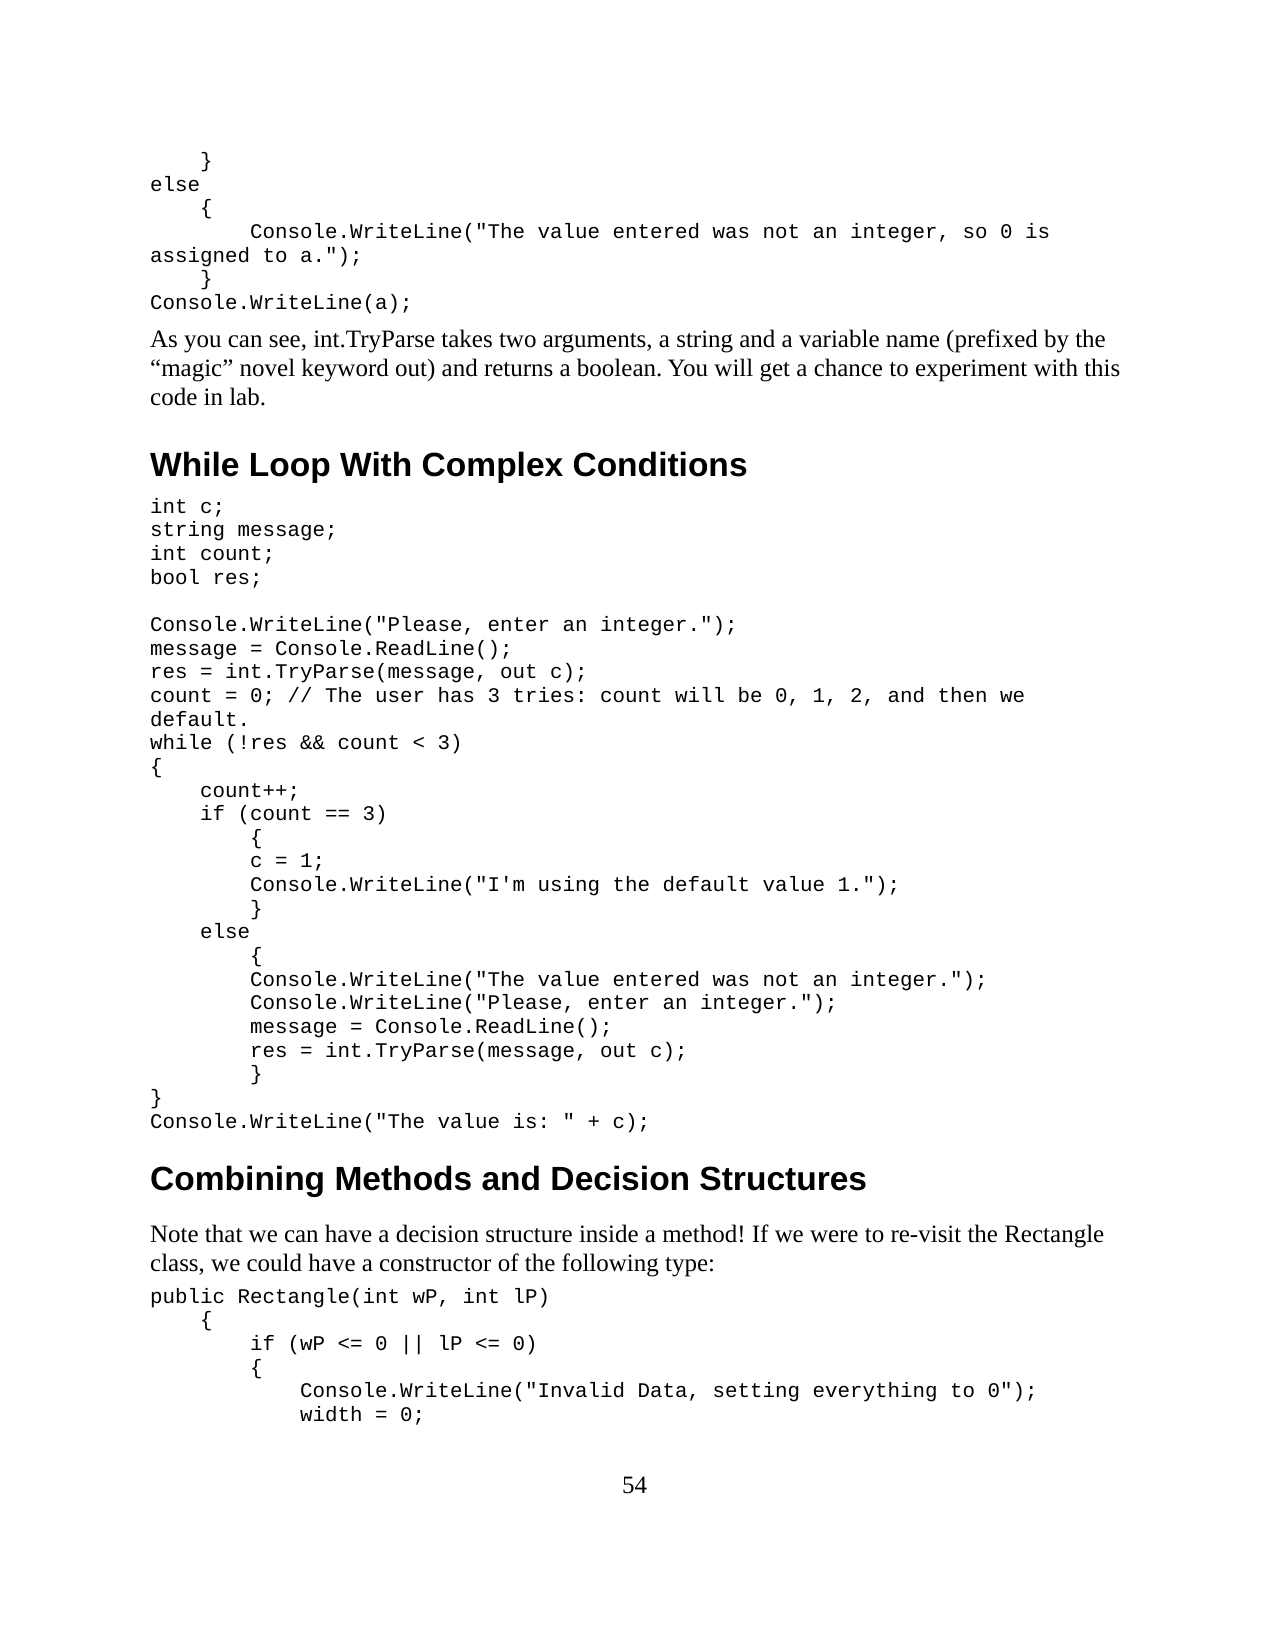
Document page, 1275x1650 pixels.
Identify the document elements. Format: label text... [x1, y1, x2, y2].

text Console.WriteLine("The value entered was not an integer, so 0 is assigned to a."); [150, 221, 1125, 268]
text Console.WriteLine("Invalid Data, setting everything to 0"); [150, 1380, 1125, 1404]
text res = int.TryParse(message, out c); [150, 661, 1125, 685]
text res = int.TryParse(message, out c); [150, 1040, 1125, 1063]
text Console.WriteLine("I'm using the default value 1."); [150, 874, 1125, 898]
text message = Console.ReadLine(); [150, 1016, 1125, 1040]
text Note that we can have a decision structure inside a method! If we were to re-visit the Rectangle class, we could have a constructor of the following type: [150, 1219, 1125, 1277]
text bool res; [150, 567, 1125, 590]
text int c; [150, 496, 1125, 519]
text c = 1; [150, 851, 1125, 874]
text public Rectangle(int wP, int lP) [150, 1286, 1125, 1309]
text { [150, 945, 1125, 969]
text Console.WriteLine(a); [150, 292, 1125, 316]
text } [150, 150, 1125, 174]
subtitle While Loop With Complex Conditions [150, 445, 1125, 483]
text count = 0; // The user has 3 tries: count will be 0, 1, 2, and then we default. [150, 685, 1125, 732]
text string message; [150, 519, 1125, 543]
text width = 0; [150, 1404, 1125, 1428]
subtitle Combining Methods and Decision Structures [150, 1159, 1125, 1198]
text { [150, 1309, 1125, 1333]
text message = Console.ReadLine(); [150, 638, 1125, 661]
text { [150, 1357, 1125, 1380]
text { [150, 197, 1125, 221]
text else [150, 174, 1125, 197]
text } [150, 1063, 1125, 1087]
text if (wP <= 0 || lP <= 0) [150, 1333, 1125, 1357]
text { [150, 756, 1125, 779]
text Console.WriteLine("Please, enter an integer."); [150, 992, 1125, 1016]
text count++; [150, 779, 1125, 803]
text } [150, 268, 1125, 292]
text } [150, 898, 1125, 921]
text if (count == 3) [150, 803, 1125, 827]
text } [150, 1087, 1125, 1111]
text Console.WriteLine("The value entered was not an integer."); [150, 969, 1125, 992]
text Console.WriteLine("The value is: " + c); [150, 1111, 1125, 1134]
text { [150, 827, 1125, 851]
text int count; [150, 543, 1125, 567]
text else [150, 921, 1125, 945]
text As you can see, int.TryParse takes two arguments, a string and a variable name (prefixed by the “magic” novel keyword out) and returns a boolean. You will get a chance to experiment with this code in lab. [150, 324, 1125, 411]
text Console.WriteLine("Please, enter an integer."); [150, 614, 1125, 638]
text while (!res && count < 3) [150, 732, 1125, 756]
